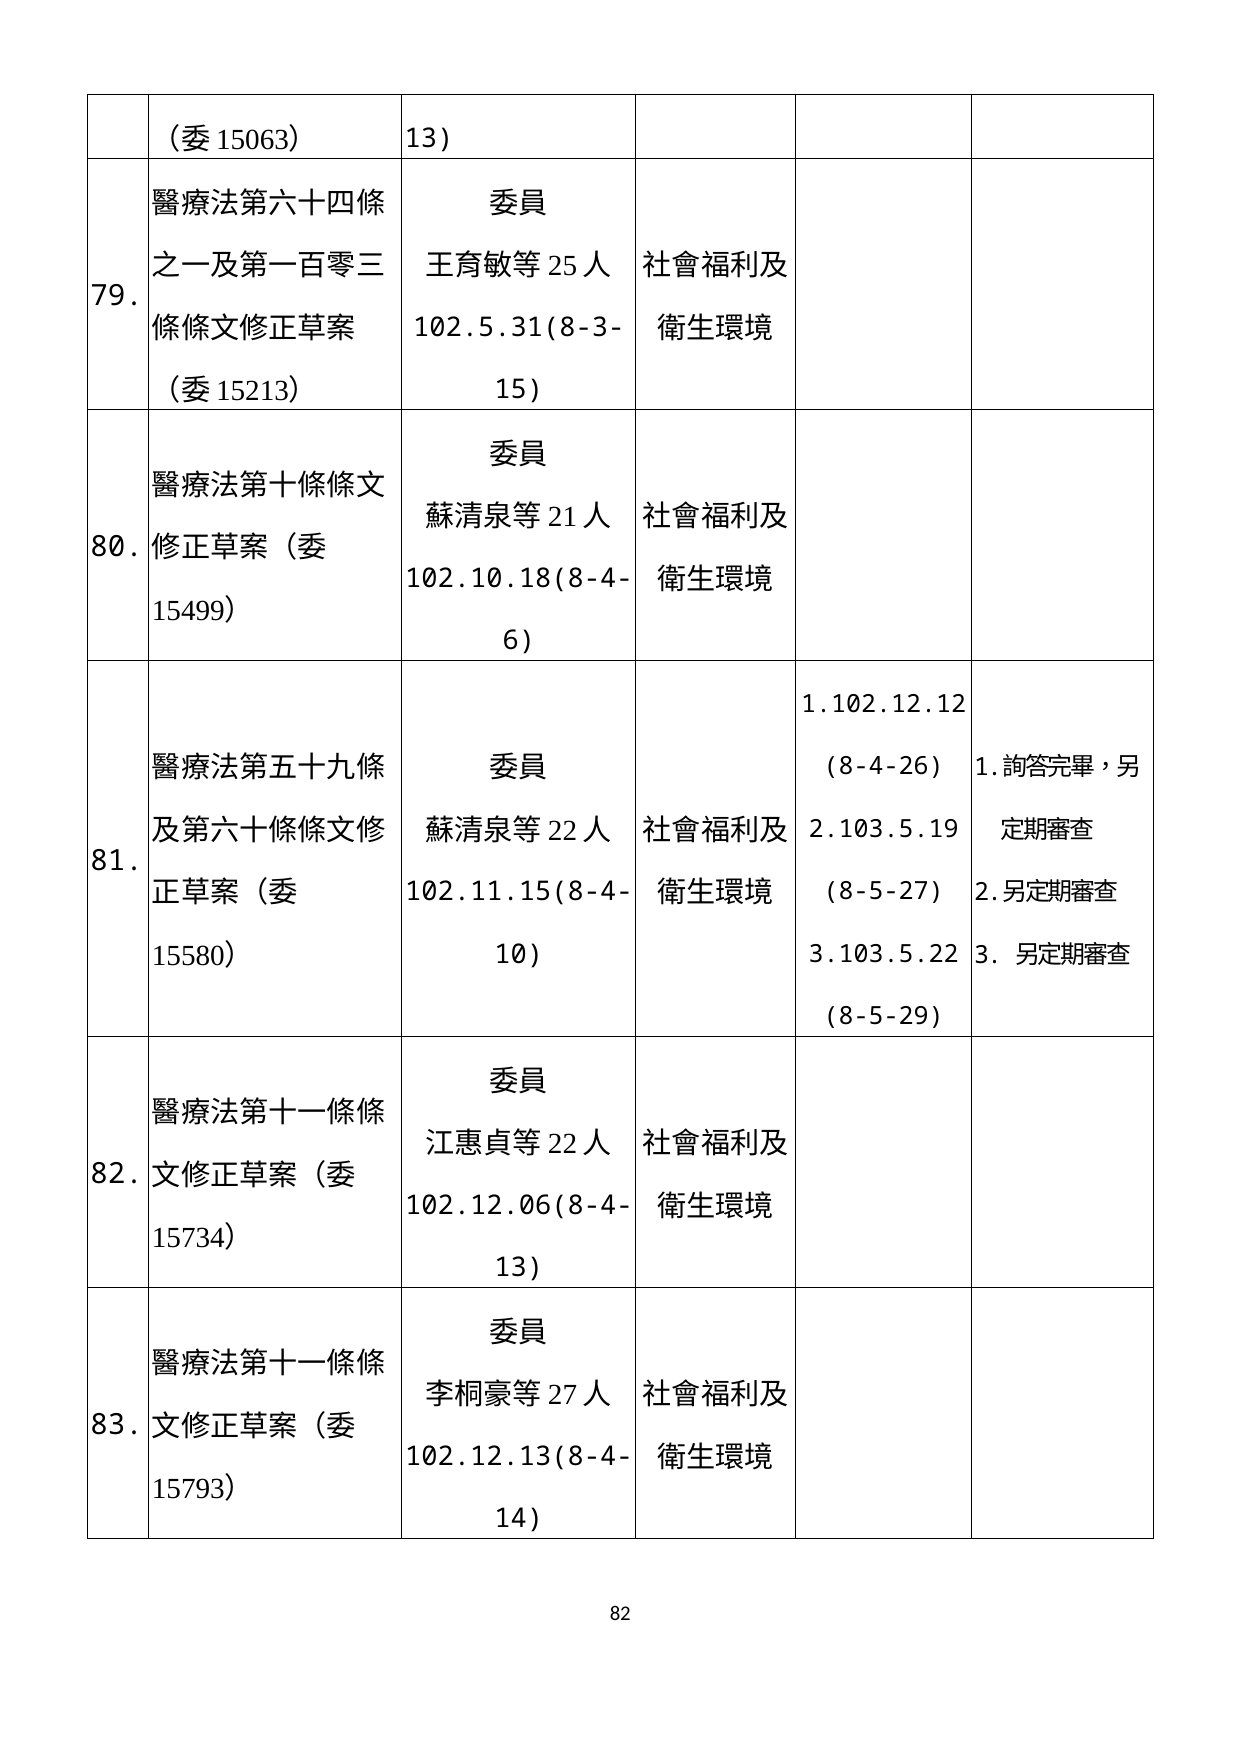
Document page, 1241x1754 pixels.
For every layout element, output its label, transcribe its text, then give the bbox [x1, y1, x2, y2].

table_cell [972, 159, 1153, 409]
table_cell 委員 蘇清泉等21人102.10.18(8-4-6) [402, 410, 635, 660]
table_cell [88, 1288, 148, 1538]
table_cell [972, 410, 1153, 660]
table_cell [796, 1037, 971, 1287]
table_cell 社會福利及衛生環境 [636, 410, 795, 660]
table_cell [796, 410, 971, 660]
table_cell [796, 95, 971, 158]
table_cell 社會福利及衛生環境 [636, 661, 795, 1036]
table_cell [972, 95, 1153, 158]
table_cell [972, 1288, 1153, 1538]
table_cell [972, 1037, 1153, 1287]
table_cell 社會福利及衛生環境 [636, 159, 795, 409]
table_cell [88, 1037, 148, 1287]
table_cell 醫療法第十一條條文修正草案（委15793） [149, 1288, 401, 1538]
table_cell （委15063） [149, 95, 401, 158]
table_cell [796, 1288, 971, 1538]
table_cell 委員 王育敏等25人102.5.31(8-3-15) [402, 159, 635, 409]
table_cell 13) [402, 95, 635, 158]
table_cell 委員 江惠貞等22人102.12.06(8-4-13) [402, 1037, 635, 1287]
table_cell 醫療法第十一條條文修正草案（委15734） [149, 1037, 401, 1287]
table_cell [796, 159, 971, 409]
table_cell 1.102.12.12 (8-4-26) 2.103.5.19 (8-5-27) 3.103.5.22 (8-5-29) [796, 661, 971, 1036]
table_cell 社會福利及衛生環境 [636, 1288, 795, 1538]
table_cell 醫療法第五十九條及第六十條條文修正草案（委15580） [149, 661, 401, 1036]
table_cell 醫療法第十條條文修正草案（委15499） [149, 410, 401, 660]
table_cell 醫療法第六十四條之一及第一百零三條條文修正草案（委15213） [149, 159, 401, 409]
table_cell [88, 410, 148, 660]
table_cell [88, 95, 148, 158]
table_cell [88, 661, 148, 1036]
table_cell [636, 95, 795, 158]
table_cell 委員 李桐豪等27人102.12.13(8-4-14) [402, 1288, 635, 1538]
table_cell 社會福利及衛生環境 [636, 1037, 795, 1287]
table_cell 1.詢答完畢，另定期審查 2.另定期審查 3. 另定期審查 [972, 661, 1153, 1036]
table_cell [88, 159, 148, 409]
table_cell 委員 蘇清泉等22人102.11.15(8-4-10) [402, 661, 635, 1036]
